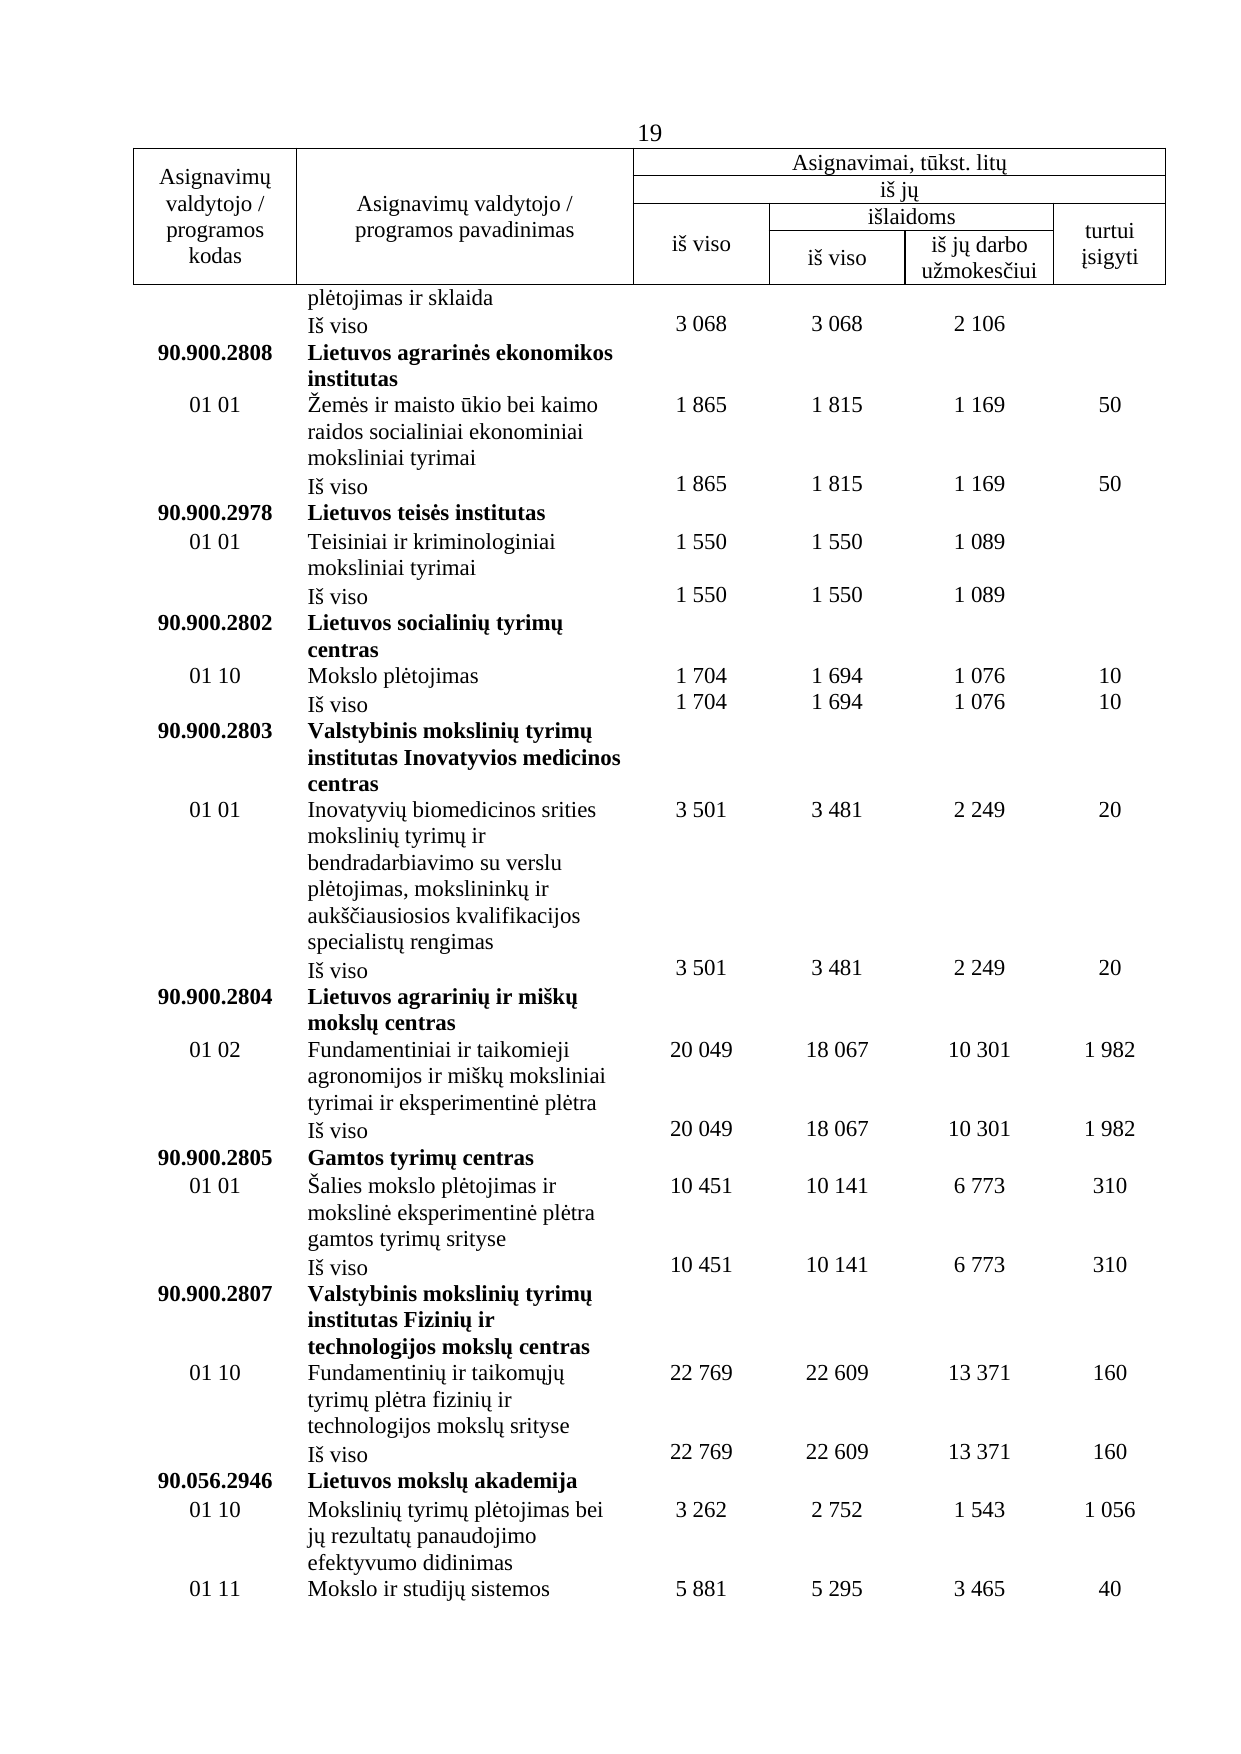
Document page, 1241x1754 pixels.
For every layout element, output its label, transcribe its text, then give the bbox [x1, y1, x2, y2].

table_cell 01 01 [134, 796, 296, 954]
table_cell 18 067 [769, 1115, 905, 1144]
table_cell [1054, 1280, 1166, 1359]
table_cell 50 [1054, 470, 1166, 499]
table_cell [633, 285, 769, 310]
table_cell iš viso [770, 231, 904, 283]
table_cell 3 068 [633, 310, 769, 339]
table_cell [134, 1251, 296, 1280]
table_cell 10 [1054, 662, 1166, 688]
table_cell 90.900.2807 [134, 1280, 296, 1359]
table_cell [633, 1280, 769, 1359]
table_cell Lietuvos agrarinės ekonomikos institutas [296, 339, 633, 391]
table_cell Iš viso [296, 954, 633, 983]
table_cell 13 371 [905, 1438, 1054, 1467]
table_cell 1 815 [769, 391, 905, 470]
table_cell Iš viso [296, 470, 633, 499]
table_cell [633, 983, 769, 1036]
table_cell Iš viso [296, 1438, 633, 1467]
table_cell 20 049 [633, 1036, 769, 1115]
table_cell 3 501 [633, 796, 769, 954]
table_cell 01 01 [134, 1173, 296, 1251]
table_cell Fundamentiniai ir taikomieji agronomijos ir miškų moksliniai tyrimai ir eksperimentinė plėtra [296, 1036, 633, 1115]
table_cell Lietuvos mokslų akademija [296, 1467, 633, 1496]
table_cell 1 865 [633, 470, 769, 499]
table_cell [1054, 528, 1166, 581]
table_cell 10 451 [633, 1251, 769, 1280]
table_cell [1054, 285, 1166, 310]
table_cell 18 067 [769, 1036, 905, 1115]
table_cell [1054, 339, 1166, 391]
table_cell 10 451 [633, 1173, 769, 1251]
table_cell [633, 1467, 769, 1496]
table_cell iš jų [634, 176, 1165, 202]
table_cell [769, 983, 905, 1036]
table_cell Žemės ir maisto ūkio bei kaimo raidos socialiniai ekonominiai moksliniai tyrimai [296, 391, 633, 470]
table_cell 1 982 [1054, 1036, 1166, 1115]
table_cell Inovatyvių biomedicinos srities mokslinių tyrimų ir bendradarbiavimo su verslu plėtojimas, mokslininkų ir aukščiausiosios kvalifikacijos specialistų rengimas [296, 796, 633, 954]
table_cell 1 169 [905, 391, 1054, 470]
table_cell 310 [1054, 1251, 1166, 1280]
table_cell [905, 1144, 1054, 1172]
table_cell 01 11 [134, 1575, 296, 1601]
table_cell Iš viso [296, 310, 633, 339]
table_cell [1054, 717, 1166, 796]
table_cell 1 089 [905, 581, 1054, 609]
table_cell 10 301 [905, 1036, 1054, 1115]
table_cell 5 295 [769, 1575, 905, 1601]
table_cell 50 [1054, 391, 1166, 470]
table_cell 3 481 [769, 796, 905, 954]
table_cell 3 262 [633, 1496, 769, 1575]
table_cell [134, 954, 296, 983]
table_cell Valstybinis mokslinių tyrimų institutas Fizinių ir technologijos mokslų centras [296, 1280, 633, 1359]
table_cell [1054, 609, 1166, 662]
table_cell 1 704 [633, 689, 769, 717]
table_cell 22 609 [769, 1438, 905, 1467]
table_cell [769, 1467, 905, 1496]
table_cell 90.900.2804 [134, 983, 296, 1036]
table_cell Iš viso [296, 1251, 633, 1280]
table_cell 1 076 [905, 689, 1054, 717]
table_cell Mokslinių tyrimų plėtojimas bei jų rezultatų panaudojimo efektyvumo didinimas [296, 1496, 633, 1575]
table_cell 1 056 [1054, 1496, 1166, 1575]
table_cell 10 141 [769, 1251, 905, 1280]
table_cell Iš viso [296, 1115, 633, 1144]
table_cell [633, 339, 769, 391]
table_cell [134, 470, 296, 499]
table_cell 2 752 [769, 1496, 905, 1575]
table_cell turtui įsigyti [1054, 204, 1165, 283]
table_cell [134, 310, 296, 339]
table_cell Teisiniai ir kriminologiniai moksliniai tyrimai [296, 528, 633, 581]
table_cell 10 [1054, 689, 1166, 717]
table_cell 01 01 [134, 528, 296, 581]
table_header Asignavimų valdytojo / programos pavadinimas [297, 149, 633, 283]
table_cell Lietuvos agrarinių ir miškų mokslų centras [296, 983, 633, 1036]
table_cell 22 769 [633, 1438, 769, 1467]
table_cell 6 773 [905, 1251, 1054, 1280]
table_cell Fundamentinių ir taikomųjų tyrimų plėtra fizinių ir technologijos mokslų srityse [296, 1359, 633, 1438]
table_cell [905, 339, 1054, 391]
table_cell 3 501 [633, 954, 769, 983]
table_cell 22 609 [769, 1359, 905, 1438]
table_cell 160 [1054, 1438, 1166, 1467]
table_cell [905, 1280, 1054, 1359]
table_cell 310 [1054, 1173, 1166, 1251]
table_cell 1 815 [769, 470, 905, 499]
table_cell 1 076 [905, 662, 1054, 688]
table_cell Šalies mokslo plėtojimas ir mokslinė eksperimentinė plėtra gamtos tyrimų srityse [296, 1173, 633, 1251]
table_cell 20 [1054, 796, 1166, 954]
table_cell [633, 1144, 769, 1172]
table_cell Valstybinis mokslinių tyrimų institutas Inovatyvios medicinos centras [296, 717, 633, 796]
table_cell 1 694 [769, 662, 905, 688]
table_cell iš viso [634, 204, 769, 283]
table_cell 13 371 [905, 1359, 1054, 1438]
table_cell [769, 609, 905, 662]
table_cell 5 881 [633, 1575, 769, 1601]
table_cell [769, 1280, 905, 1359]
table_cell 40 [1054, 1575, 1166, 1601]
table_cell 22 769 [633, 1359, 769, 1438]
table_cell 1 550 [633, 528, 769, 581]
table_header Asignavimai, tūkst. litų [634, 149, 1165, 175]
table_cell [769, 339, 905, 391]
table_cell 90.900.2803 [134, 717, 296, 796]
table_cell 2 106 [905, 310, 1054, 339]
table_cell [769, 499, 905, 528]
table_cell [134, 1438, 296, 1467]
table_cell [633, 499, 769, 528]
table_cell 01 10 [134, 1496, 296, 1575]
table_cell [1054, 499, 1166, 528]
table_cell 3 068 [769, 310, 905, 339]
table_cell 01 10 [134, 662, 296, 688]
table_cell 10 301 [905, 1115, 1054, 1144]
table_cell 1 550 [769, 581, 905, 609]
table_cell 1 982 [1054, 1115, 1166, 1144]
table_cell Iš viso [296, 689, 633, 717]
table_cell 1 550 [633, 581, 769, 609]
table_cell [769, 285, 905, 310]
table_cell [905, 983, 1054, 1036]
table_cell [1054, 1467, 1166, 1496]
table_cell 160 [1054, 1359, 1166, 1438]
table_cell 90.900.2805 [134, 1144, 296, 1172]
table_cell 1 550 [769, 528, 905, 581]
table_header Asignavimų valdytojo / programos kodas [134, 149, 296, 283]
table_cell 01 10 [134, 1359, 296, 1438]
table_cell 90.900.2808 [134, 339, 296, 391]
table_cell iš jų darbo užmokesčiui [906, 231, 1053, 283]
table_cell [134, 689, 296, 717]
table_cell [905, 499, 1054, 528]
table_cell Mokslo ir studijų sistemos [296, 1575, 633, 1601]
table_cell 1 543 [905, 1496, 1054, 1575]
table_cell 90.056.2946 [134, 1467, 296, 1496]
table_cell Lietuvos socialinių tyrimų centras [296, 609, 633, 662]
table_cell [769, 717, 905, 796]
table_cell 2 249 [905, 796, 1054, 954]
table_cell 1 169 [905, 470, 1054, 499]
table_cell Iš viso [296, 581, 633, 609]
table_cell [633, 609, 769, 662]
table_cell [905, 717, 1054, 796]
table_cell [633, 717, 769, 796]
table_cell [1054, 310, 1166, 339]
table_cell [905, 1467, 1054, 1496]
table_cell 1 089 [905, 528, 1054, 581]
table_cell 90.900.2802 [134, 609, 296, 662]
table_cell 10 141 [769, 1173, 905, 1251]
table_cell [1054, 1144, 1166, 1172]
table_cell [134, 1115, 296, 1144]
table_cell 1 694 [769, 689, 905, 717]
table_cell [905, 285, 1054, 310]
table_cell 20 [1054, 954, 1166, 983]
table_cell 1 865 [633, 391, 769, 470]
table_cell [769, 1144, 905, 1172]
table_cell [905, 609, 1054, 662]
table_cell 90.900.2978 [134, 499, 296, 528]
table_cell 1 704 [633, 662, 769, 688]
table_cell 2 249 [905, 954, 1054, 983]
table_cell [134, 581, 296, 609]
table_cell 01 01 [134, 391, 296, 470]
table_cell 3 481 [769, 954, 905, 983]
table_cell Mokslo plėtojimas [296, 662, 633, 688]
table_cell 01 02 [134, 1036, 296, 1115]
table_cell plėtojimas ir sklaida [296, 285, 633, 310]
table_cell Lietuvos teisės institutas [296, 499, 633, 528]
table_cell Gamtos tyrimų centras [296, 1144, 633, 1172]
table_cell [134, 285, 296, 310]
table_cell 3 465 [905, 1575, 1054, 1601]
table_cell 6 773 [905, 1173, 1054, 1251]
table_cell 20 049 [633, 1115, 769, 1144]
table_cell išlaidoms [770, 204, 1053, 230]
table_cell [1054, 581, 1166, 609]
table_cell [1054, 983, 1166, 1036]
